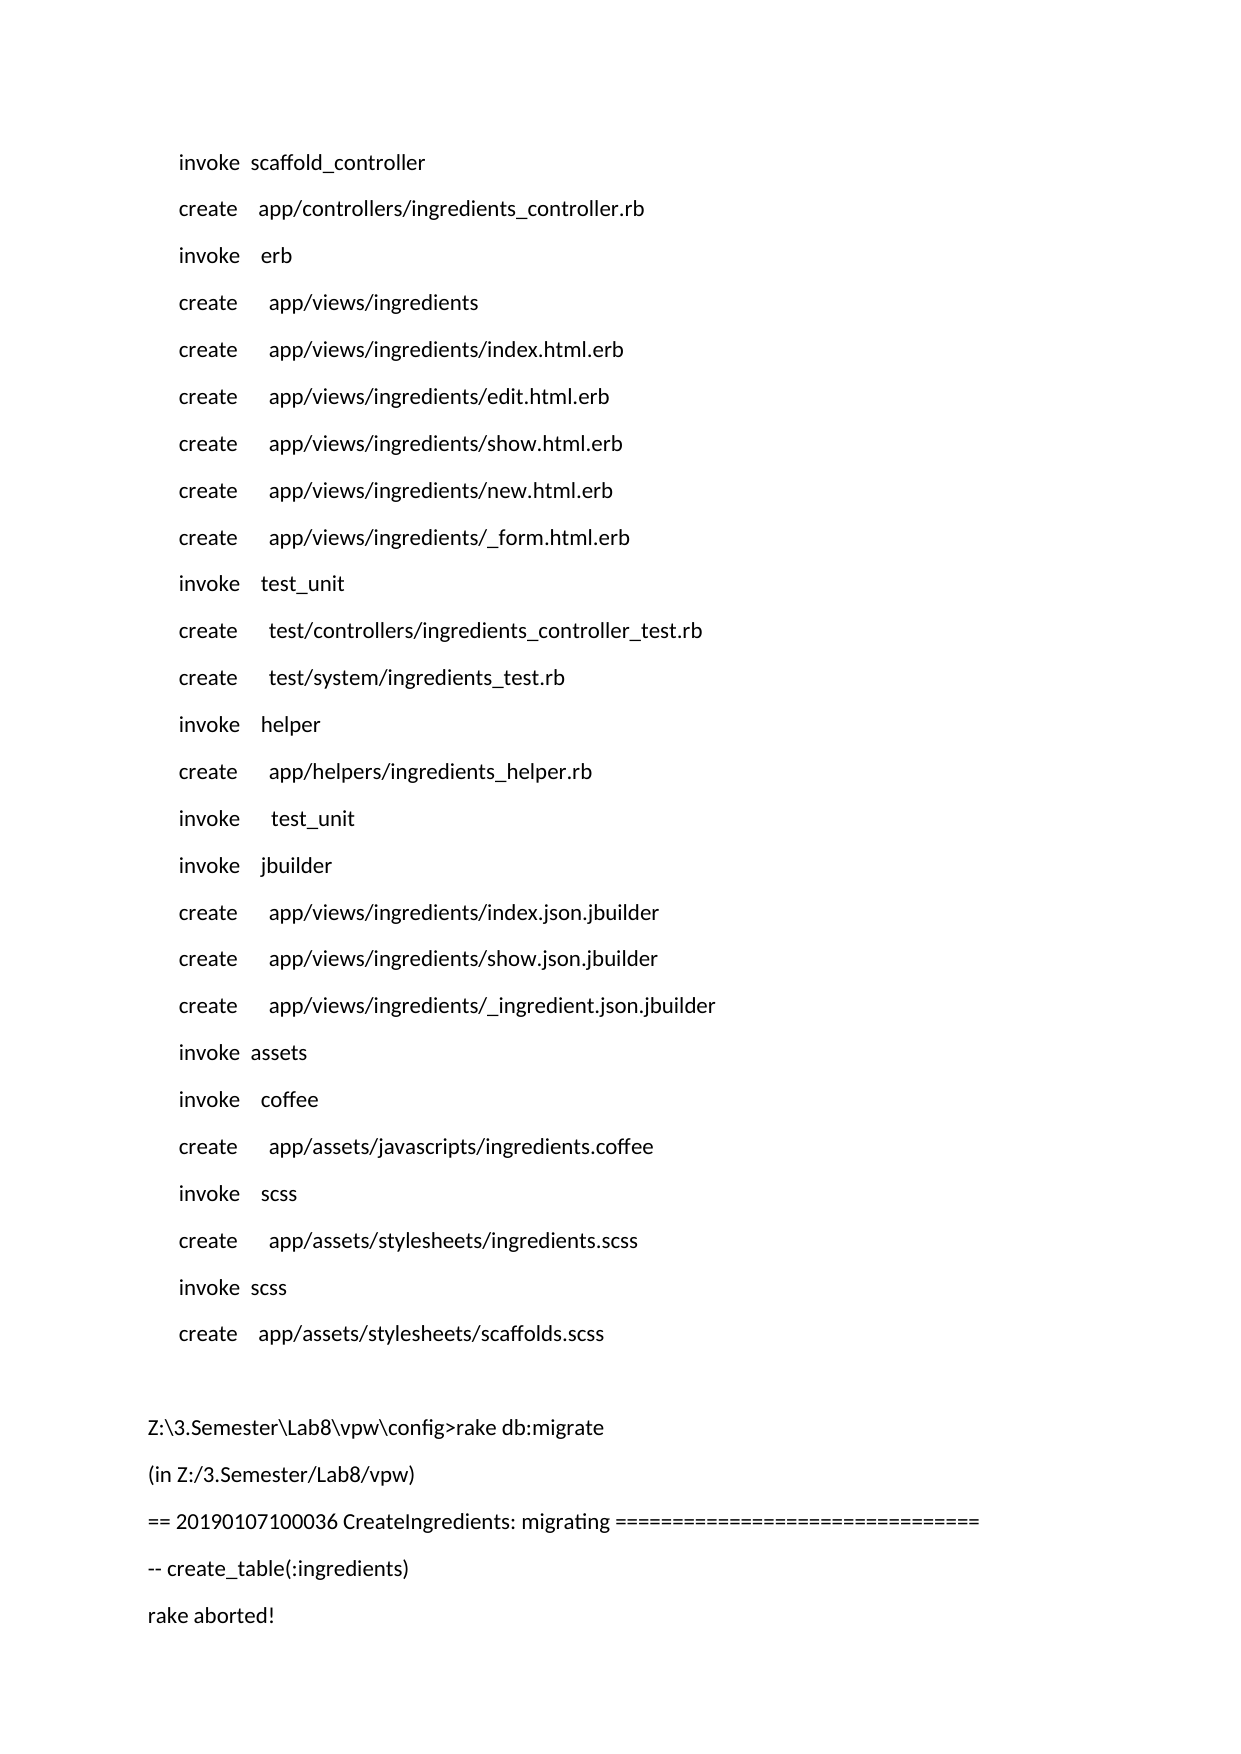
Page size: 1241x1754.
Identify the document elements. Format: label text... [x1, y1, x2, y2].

text create app/views/ingredients/new.html.erb [148, 476, 1093, 504]
text create app/views/ingredients [148, 288, 1093, 316]
text invoke test_unit [148, 569, 1093, 597]
text create app/views/ingredients/show.html.erb [148, 429, 1093, 457]
text -- create_table(:ingredients) [148, 1554, 1093, 1582]
text create app/views/ingredients/index.json.jbuilder [148, 898, 1093, 926]
text invoke assets [148, 1038, 1093, 1066]
text invoke scaffold_controller [148, 148, 1093, 176]
text create app/helpers/ingredients_helper.rb [148, 757, 1093, 785]
text create app/views/ingredients/_form.html.erb [148, 523, 1093, 551]
text invoke helper [148, 710, 1093, 738]
text create test/controllers/ingredients_controller_test.rb [148, 616, 1093, 644]
text create app/views/ingredients/show.json.jbuilder [148, 944, 1093, 972]
text == 20190107100036 CreateIngredients: migrating ================================ [148, 1507, 1093, 1535]
text Z:\3.Semester\Lab8\vpw\config>rake db:migrate [148, 1413, 1093, 1441]
text create app/assets/stylesheets/ingredients.scss [148, 1226, 1093, 1254]
text create app/views/ingredients/index.html.erb [148, 335, 1093, 363]
text rake aborted! [148, 1601, 1093, 1629]
text create app/views/ingredients/_ingredient.json.jbuilder [148, 991, 1093, 1019]
text invoke scss [148, 1273, 1093, 1301]
text invoke scss [148, 1179, 1093, 1207]
text invoke erb [148, 241, 1093, 269]
text create app/views/ingredients/edit.html.erb [148, 382, 1093, 410]
text (in Z:/3.Semester/Lab8/vpw) [148, 1460, 1093, 1488]
text invoke jbuilder [148, 851, 1093, 879]
text create app/assets/javascripts/ingredients.coffee [148, 1132, 1093, 1160]
text create app/controllers/ingredients_controller.rb [148, 194, 1093, 222]
text invoke test_unit [148, 804, 1093, 832]
text create test/system/ingredients_test.rb [148, 663, 1093, 691]
text invoke coffee [148, 1085, 1093, 1113]
text create app/assets/stylesheets/scaffolds.scss [148, 1319, 1093, 1347]
